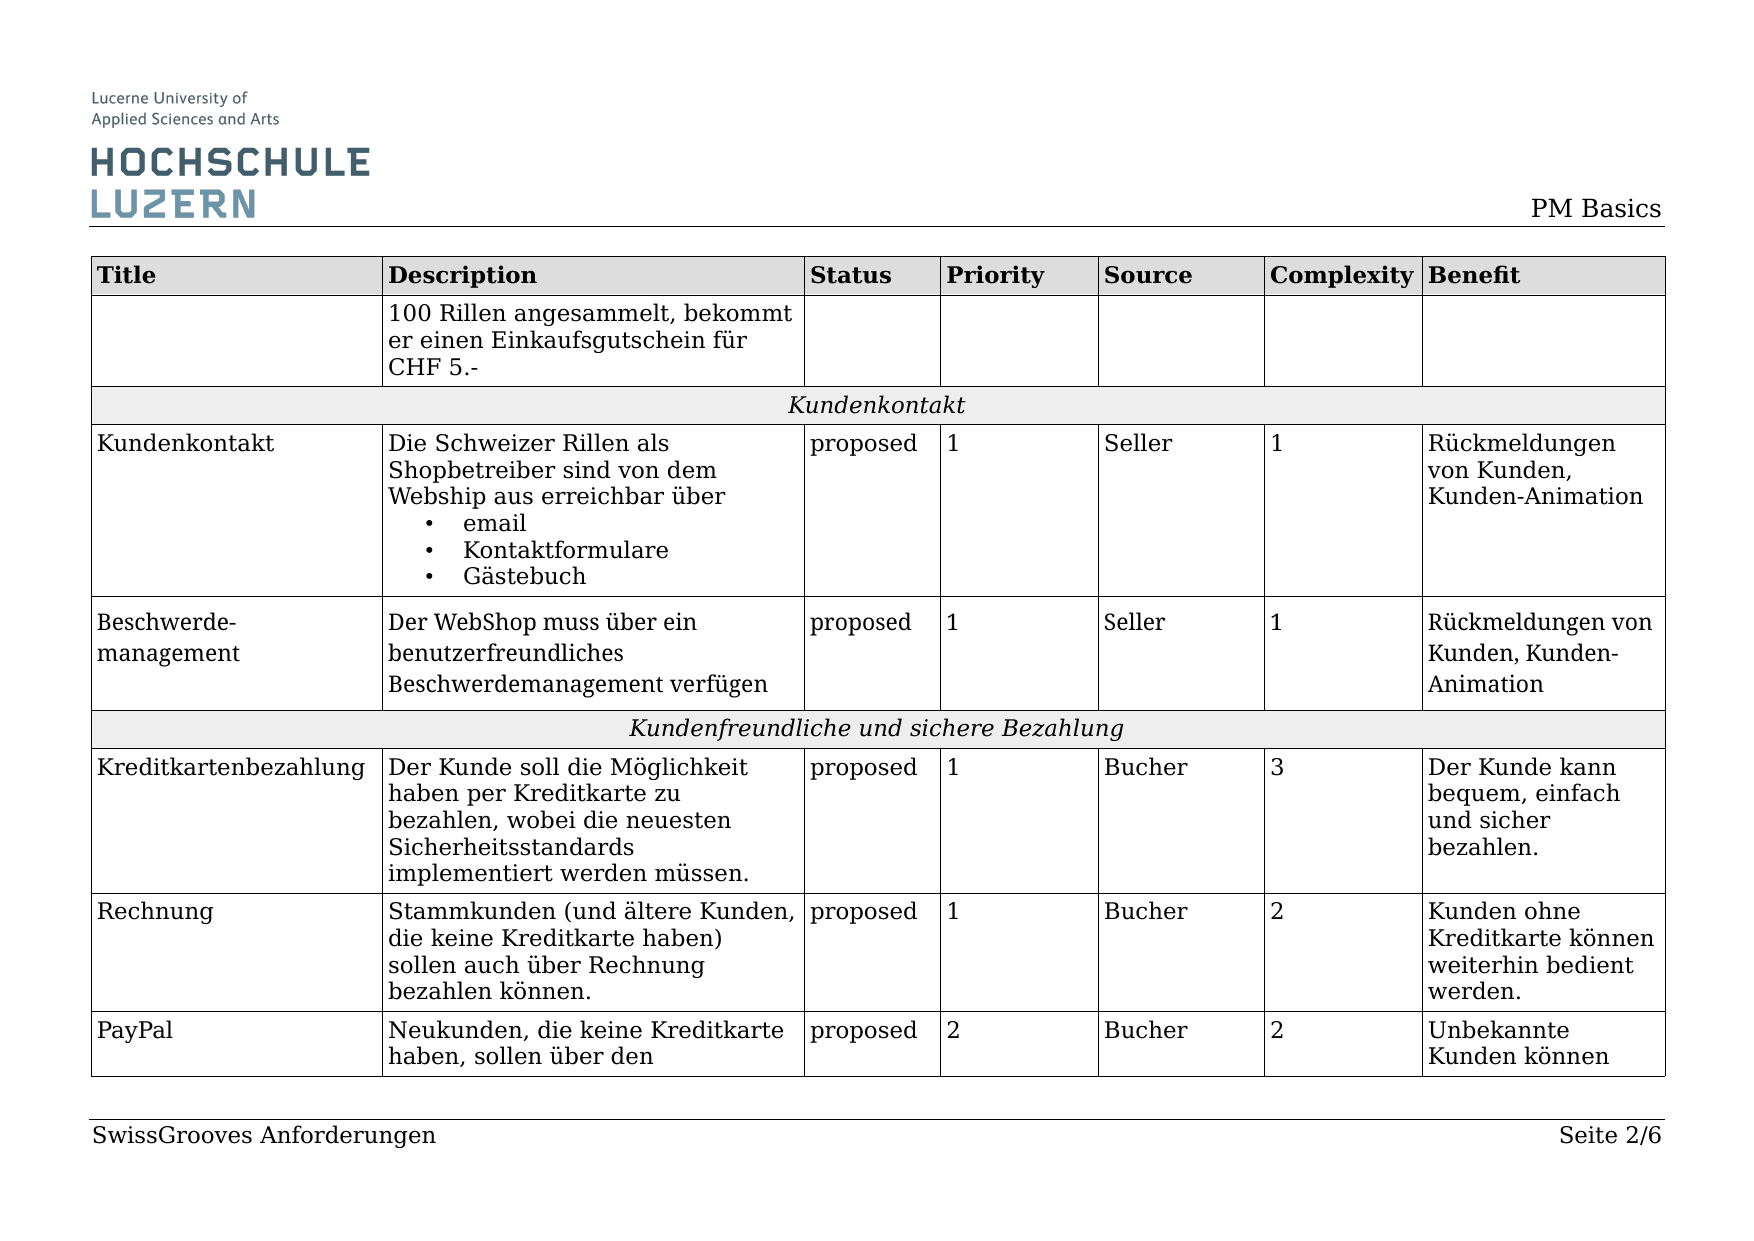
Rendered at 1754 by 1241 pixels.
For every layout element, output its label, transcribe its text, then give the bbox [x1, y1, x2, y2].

table_cell Der Kunde soll die Möglichkeit haben per Kreditkarte zu bezahlen, wobei die neuesten Sicherheitsstandards implementiert werden müssen. [383, 749, 804, 893]
table_cell proposed [805, 1012, 940, 1076]
table_cell Beschwerde-management [92, 597, 382, 709]
table_cell Stammkunden (und ältere Kunden, die keine Kreditkarte haben) sollen auch über Rechnung bezahlen können. [383, 894, 804, 1011]
table_cell Seller [1099, 597, 1264, 709]
picture [91, 91, 370, 218]
table_cell Kundenkontakt [92, 387, 1665, 424]
table_header Status [805, 257, 940, 294]
table_cell 2 [1265, 894, 1422, 1011]
table_cell proposed [805, 894, 940, 1011]
table_cell 2 [941, 1012, 1098, 1076]
table_cell Bucher [1099, 894, 1264, 1011]
table_cell [92, 296, 382, 386]
table_cell Unbekannte Kunden können [1423, 1012, 1665, 1076]
table_header Description [383, 257, 804, 294]
table_cell Kundenfreundliche und sichere Bezahlung [92, 711, 1665, 748]
table_cell Der Kunde kann bequem, einfach und sicher bezahlen. [1423, 749, 1665, 893]
table_cell [805, 296, 940, 386]
table_cell Seller [1099, 425, 1264, 596]
table_cell 1 [1265, 425, 1422, 596]
table_header Priority [941, 257, 1098, 294]
table_cell Bucher [1099, 749, 1264, 893]
table_cell proposed [805, 749, 940, 893]
table_cell 1 [941, 894, 1098, 1011]
table_header Title [92, 257, 382, 294]
table_header Source [1099, 257, 1264, 294]
table_cell Die Schweizer Rillen als Shopbetreiber sind von dem Webship aus erreichbar über email Kontaktformulare Gästebuch [383, 425, 804, 596]
table_cell Neukunden, die keine Kreditkarte haben, sollen über den [383, 1012, 804, 1076]
table_header Benefit [1423, 257, 1665, 294]
table_cell proposed [805, 597, 940, 709]
table_cell [1099, 296, 1264, 386]
table_cell 100 Rillen angesammelt, bekommt er einen Einkaufsgutschein für CHF 5.- [383, 296, 804, 386]
table_cell [941, 296, 1098, 386]
table_cell PayPal [92, 1012, 382, 1076]
table_cell 1 [941, 749, 1098, 893]
table_cell 3 [1265, 749, 1422, 893]
table_cell Der WebShop muss über ein benutzerfreundliches Beschwerdemanagement verfügen [383, 597, 804, 709]
table_cell 1 [941, 425, 1098, 596]
table_cell 1 [941, 597, 1098, 709]
table_cell Kundenkontakt [92, 425, 382, 596]
table_cell 1 [1265, 597, 1422, 709]
table_cell Bucher [1099, 1012, 1264, 1076]
table_cell proposed [805, 425, 940, 596]
table_cell 2 [1265, 1012, 1422, 1076]
table_header Complexity [1265, 257, 1422, 294]
table_cell Rückmeldungen von Kunden, Kunden-Animation [1423, 425, 1665, 596]
table_cell Rückmeldungen von Kunden, Kunden-Animation [1423, 597, 1665, 709]
table_cell Rechnung [92, 894, 382, 1011]
table_cell Kreditkartenbezahlung [92, 749, 382, 893]
table_cell Kunden ohne Kreditkarte können weiterhin bedient werden. [1423, 894, 1665, 1011]
table_cell [1265, 296, 1422, 386]
table_cell [1423, 296, 1665, 386]
